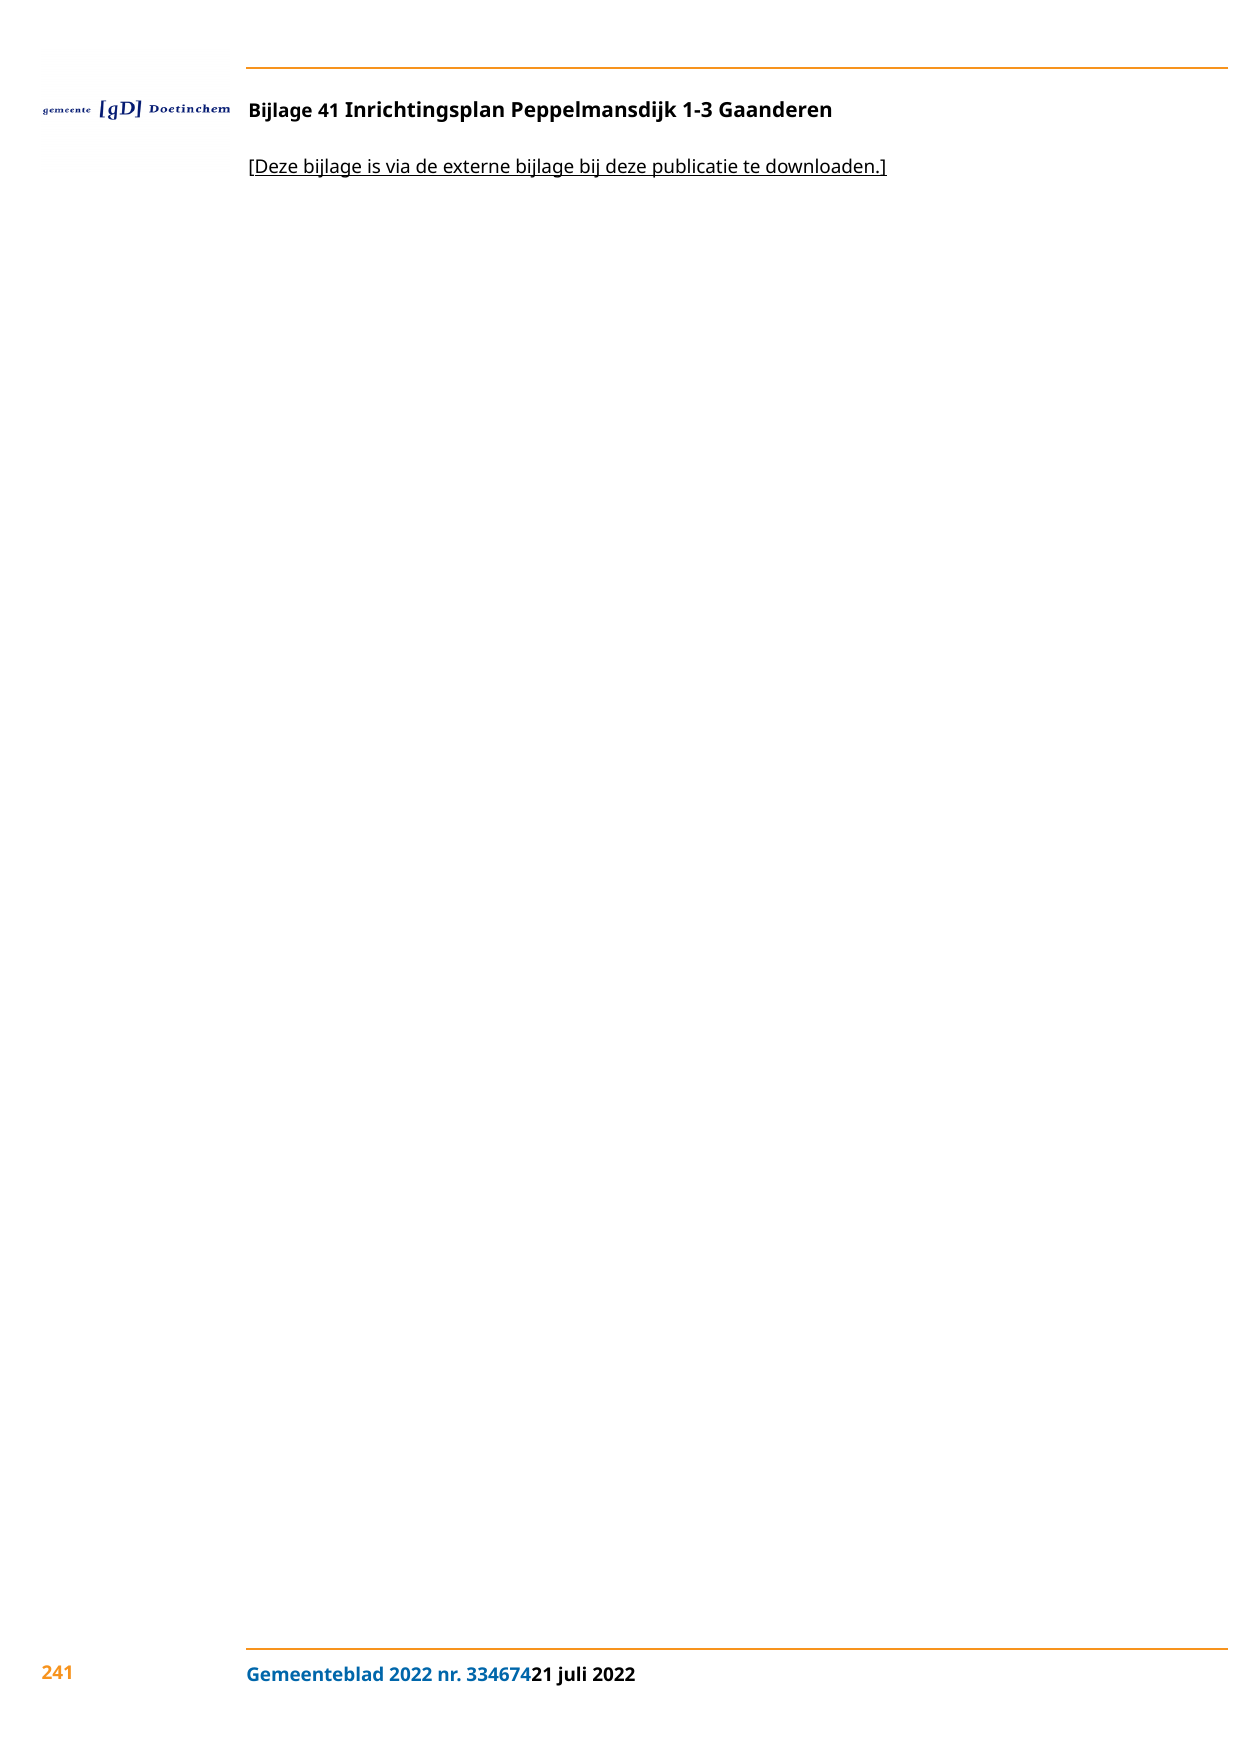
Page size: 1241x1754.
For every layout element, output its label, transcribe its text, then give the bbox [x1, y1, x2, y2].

text [Deze bijlage is via de externe bijlage bij deze publicatie te downloaden.] [248, 153, 1152, 179]
picture [41, 47, 231, 172]
text Bijlage 41 Inrichtingsplan Peppelmansdijk 1-3 Gaanderen [248, 95, 1152, 123]
